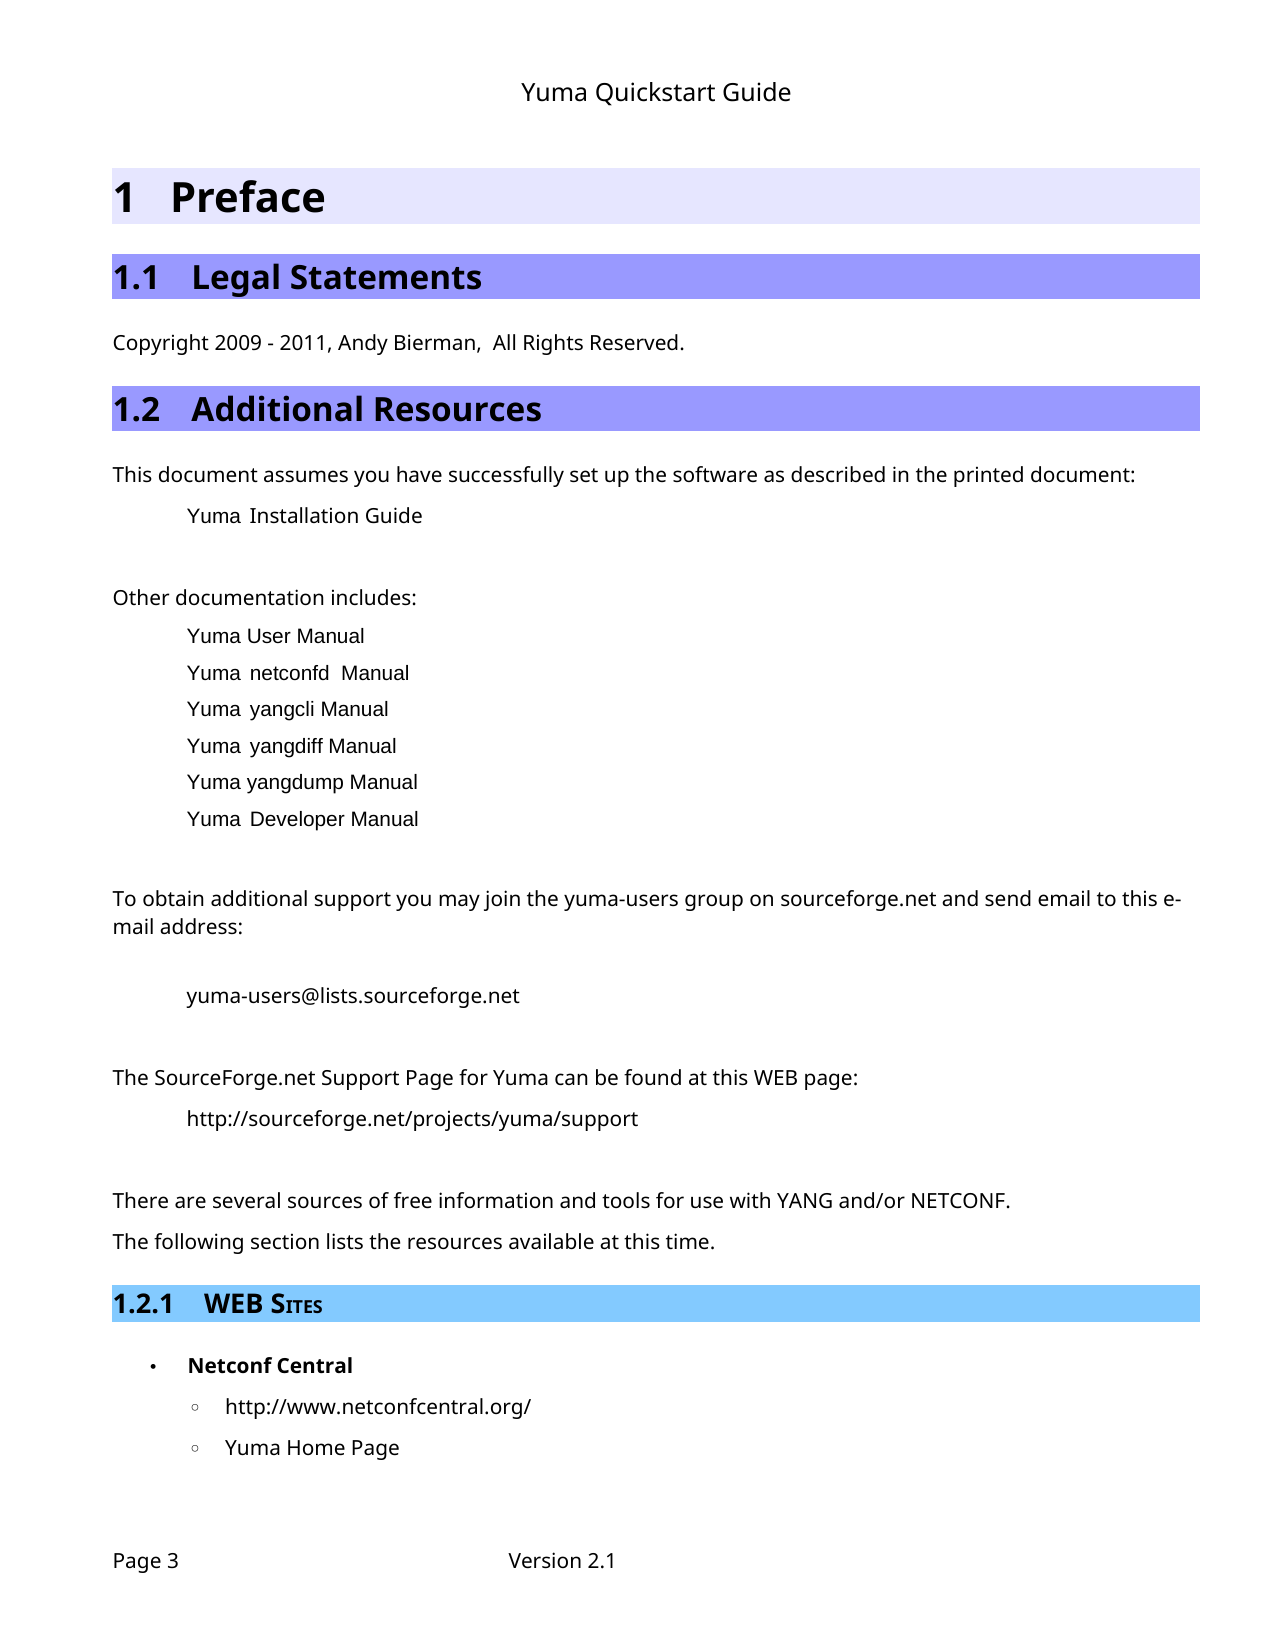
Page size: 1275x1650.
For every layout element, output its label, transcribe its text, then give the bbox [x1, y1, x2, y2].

text The SourceForge.net Support Page for Yuma can be found at this WEB page: [112, 1063, 1200, 1092]
text Yuma Developer Manual [112, 806, 1200, 830]
text Yuma yangcli Manual [112, 697, 1200, 721]
text This document assumes you have successfully set up the software as described in the printed document: [112, 460, 1200, 489]
subtitle Preface [112, 168, 1200, 224]
text There are several sources of free information and tools for use with YANG and/or NETCONF. [112, 1186, 1200, 1215]
text Yuma netconfd Manual [112, 661, 1200, 684]
text yuma-users@lists.sourceforge.net [112, 982, 1200, 1010]
text Yuma Installation Guide [112, 501, 1200, 530]
text Yuma yangdump Manual [112, 770, 1200, 794]
text Copyright 2009 - 2011, Andy Bierman, All Rights Reserved. [112, 328, 1200, 357]
text http://sourceforge.net/projects/yuma/support [112, 1104, 1200, 1133]
subtitle WEB Sites [112, 1285, 1200, 1322]
text Yuma yangdiff Manual [112, 733, 1200, 757]
text Other documentation includes: [112, 583, 1200, 612]
list http://www.netconfcentral.org/ [187, 1392, 1200, 1420]
text Yuma User Manual [112, 624, 1200, 648]
subtitle Additional Resources [112, 386, 1200, 431]
subtitle Legal Statements [112, 254, 1200, 299]
text The following section lists the resources available at this time. [112, 1227, 1200, 1256]
list Yuma Home Page [187, 1433, 1200, 1461]
list Netconf Central [150, 1351, 1200, 1379]
text To obtain additional support you may join the yuma-users group on sourceforge.net and send email to this e-mail address: [112, 884, 1200, 969]
